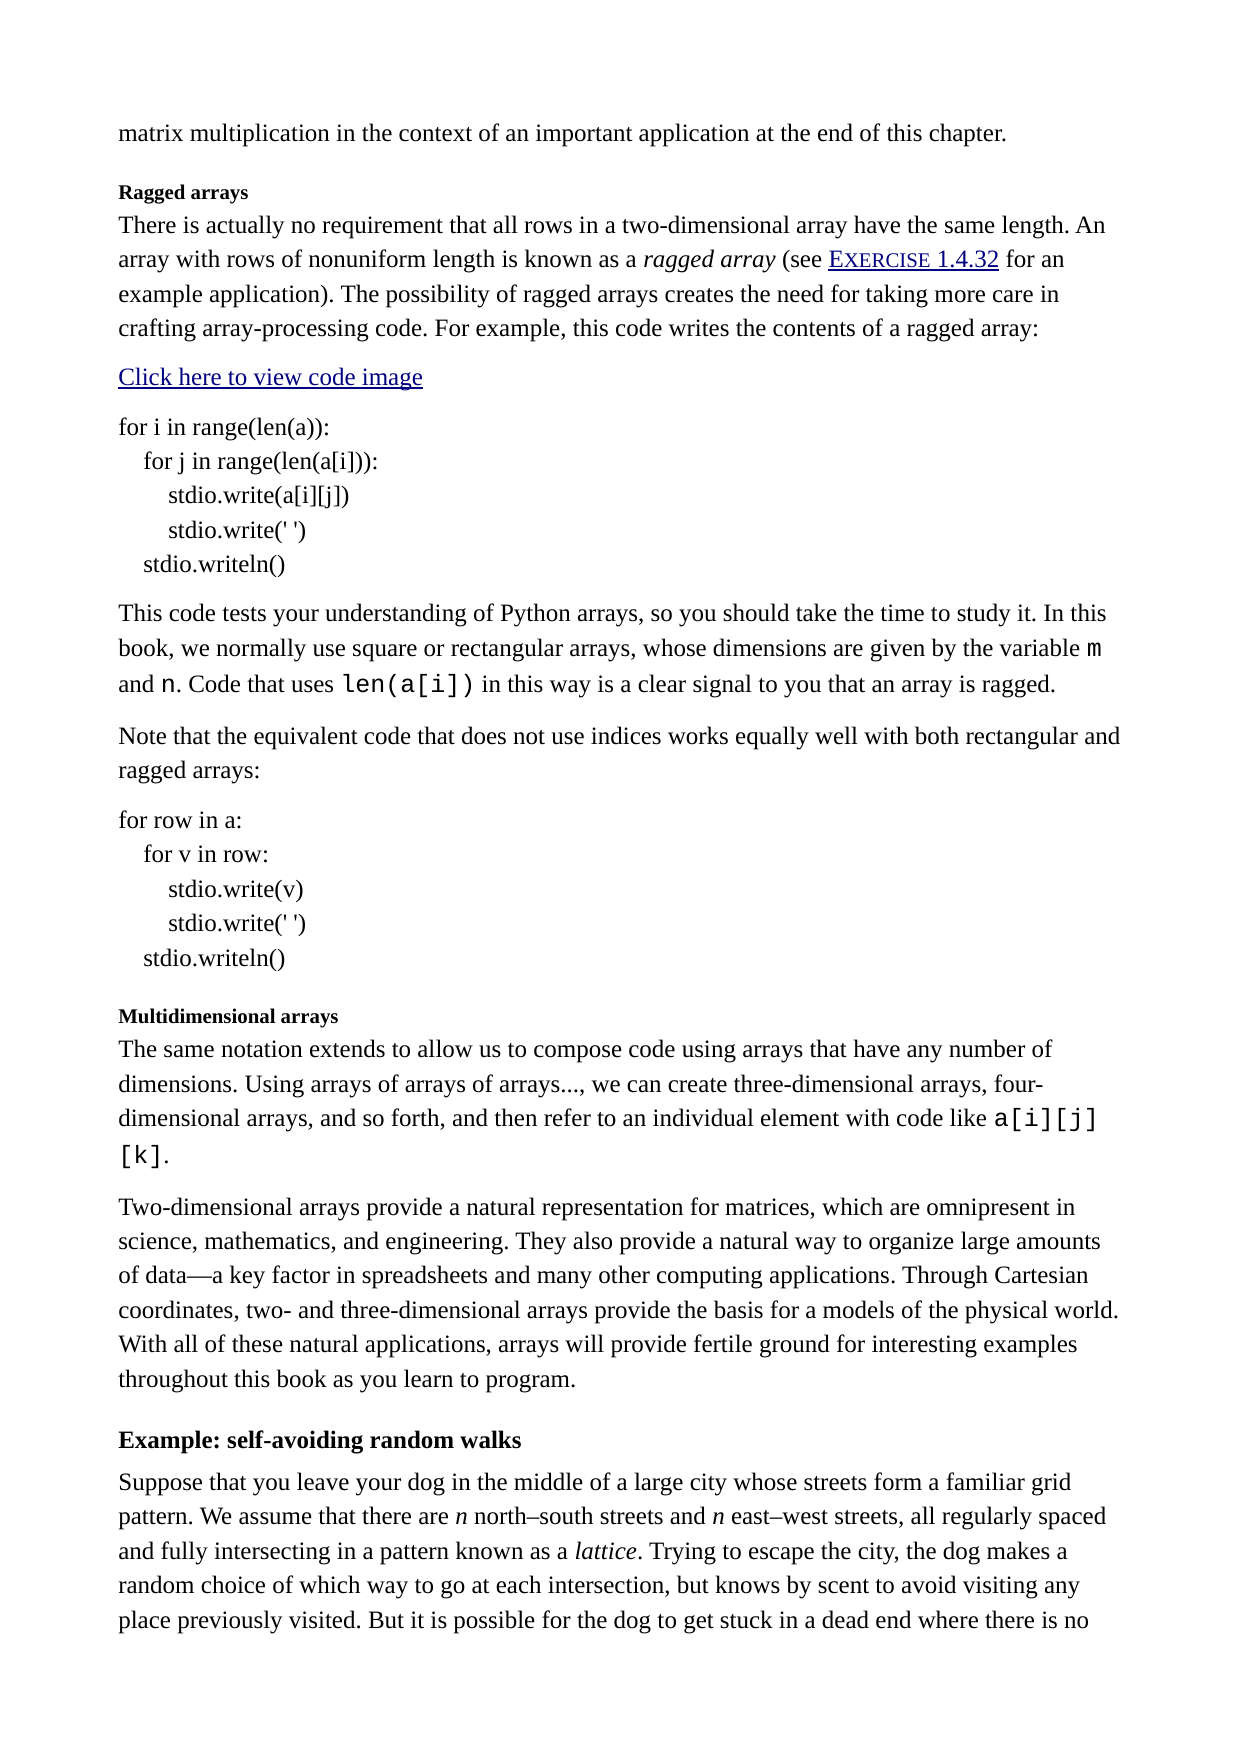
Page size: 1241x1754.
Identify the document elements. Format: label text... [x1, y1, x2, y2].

text for i in range(len(a)): for j in range(len(a[i])): stdio.write(a[i][j]) stdio.write(' ') stdio.writeln() [118, 412, 1122, 578]
subtitle Ragged arrays [118, 180, 1122, 204]
text The same notation extends to allow us to compose code using arrays that have any number of dimensions. Using arrays of arrays of arrays..., we can create three-dimensional arrays, four-dimensional arrays, and so forth, and then refer to an individual element with code like a[i][j][k]. [118, 1034, 1122, 1171]
text This code tests your understanding of Python arrays, so you should take the time to study it. In this book, we normally use square or rectangular arrays, whose dimensions are given by the variable m and n. Code that uses len(a[i]) in this way is a clear signal to you that an array is ragged. [118, 598, 1122, 700]
text Click here to view code image [118, 362, 1122, 391]
text There is actually no requirement that all rows in a two-dimensional array have the same length. An array with rows of nonuniform length is known as a ragged array (see EXERCISE 1.4.32 for an example application). The possibility of ragged arrays creates the need for taking more care in crafting array-processing code. For example, this code writes the contents of a ragged array: [118, 210, 1122, 342]
text Note that the equivalent code that does not use indices works equally well with both rectangular and ragged arrays: [118, 721, 1122, 784]
text for row in a: for v in row: stdio.write(v) stdio.write(' ') stdio.writeln() [118, 805, 1122, 971]
text Two-dimensional arrays provide a natural representation for matrices, which are omnipresent in science, mathematics, and engineering. They also provide a natural way to organize large amounts of data—a key factor in spreadsheets and many other computing applications. Through Cartesian coordinates, two- and three-dimensional arrays provide the basis for a models of the physical world. With all of these natural applications, arrays will provide fertile ground for interesting examples throughout this book as you learn to program. [118, 1192, 1122, 1393]
subtitle Example: self-avoiding random walks [118, 1426, 1122, 1454]
text Suppose that you leave your dog in the middle of a large city whose streets form a familiar grid pattern. We assume that there are n north–south streets and n east–west streets, all regularly spaced and fully intersecting in a pattern known as a lattice. Trying to escape the city, the dog makes a random choice of which way to go at each intersection, but knows by scent to avoid visiting any place previously visited. But it is possible for the dog to get stuck in a dead end where there is no [118, 1467, 1122, 1633]
text matrix multiplication in the context of an important application at the end of this chapter. [118, 118, 1122, 147]
subtitle Multidimensional arrays [118, 1004, 1122, 1028]
